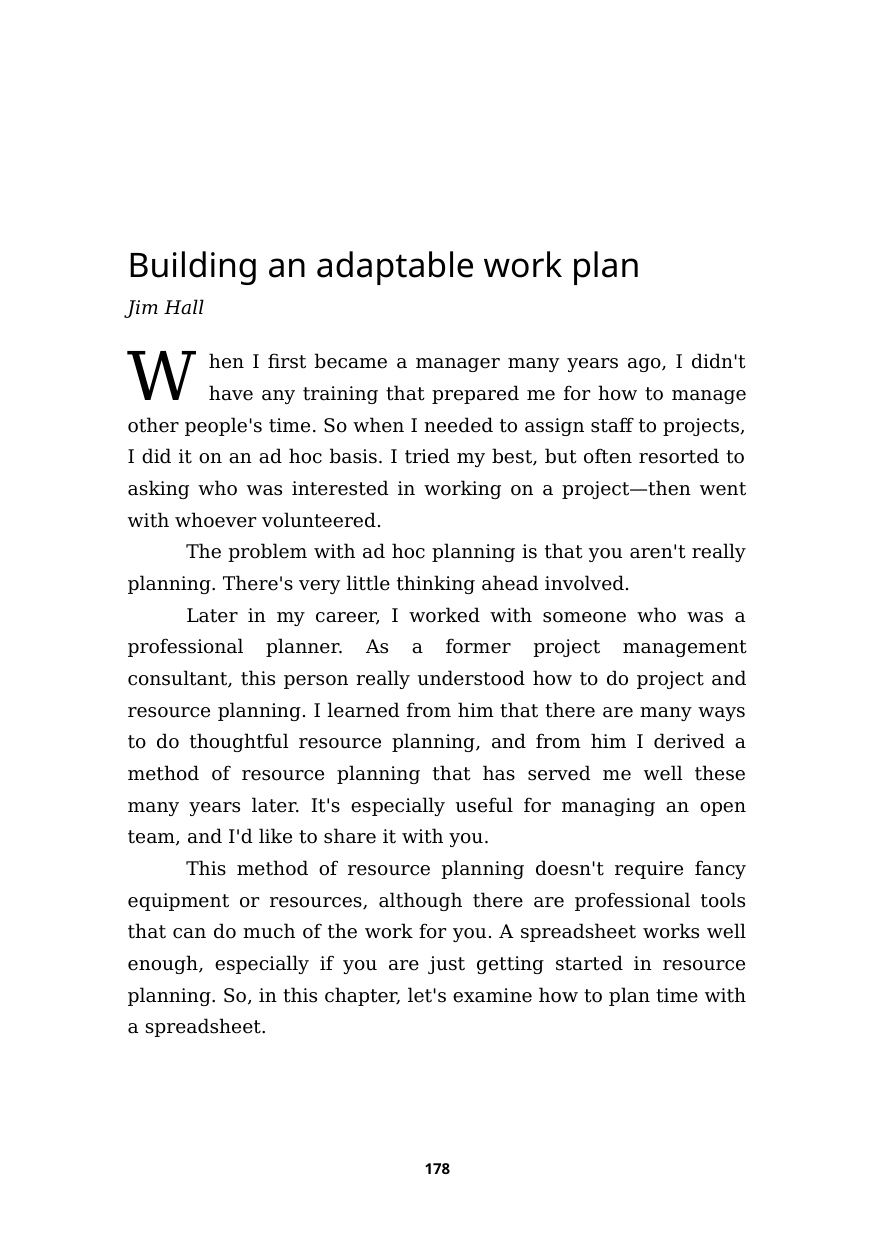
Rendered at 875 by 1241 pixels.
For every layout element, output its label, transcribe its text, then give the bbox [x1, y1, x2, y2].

text Jim Hall [127, 297, 747, 319]
text The problem with ad hoc planning is that you aren't really planning. There's very little thinking ahead involved. [127, 541, 747, 595]
subtitle Building an adaptable work plan [127, 246, 747, 285]
text When I first became a manager many years ago, I didn't have any training that prepared me for how to manage other people's time. So when I needed to assign staff to projects, I did it on an ad hoc basis. I tried my best, but often resorted to asking who was interested in working on a project—then went with whoever volunteered. [127, 351, 747, 532]
text This method of resource planning doesn't require fancy equipment or resources, although there are professional tools that can do much of the work for you. A spreadsheet works well enough, especially if you are just getting started in resource planning. So, in this chapter, let's examine how to plan time with a spreadsheet. [127, 858, 747, 1038]
text Later in my career, I worked with someone who was a professional planner. As a former project management consultant, this person really understood how to do project and resource planning. I learned from him that there are many ways to do thoughtful resource planning, and from him I derived a method of resource planning that has served me well these many years later. It's especially useful for managing an open team, and I'd like to share it with you. [127, 605, 747, 848]
